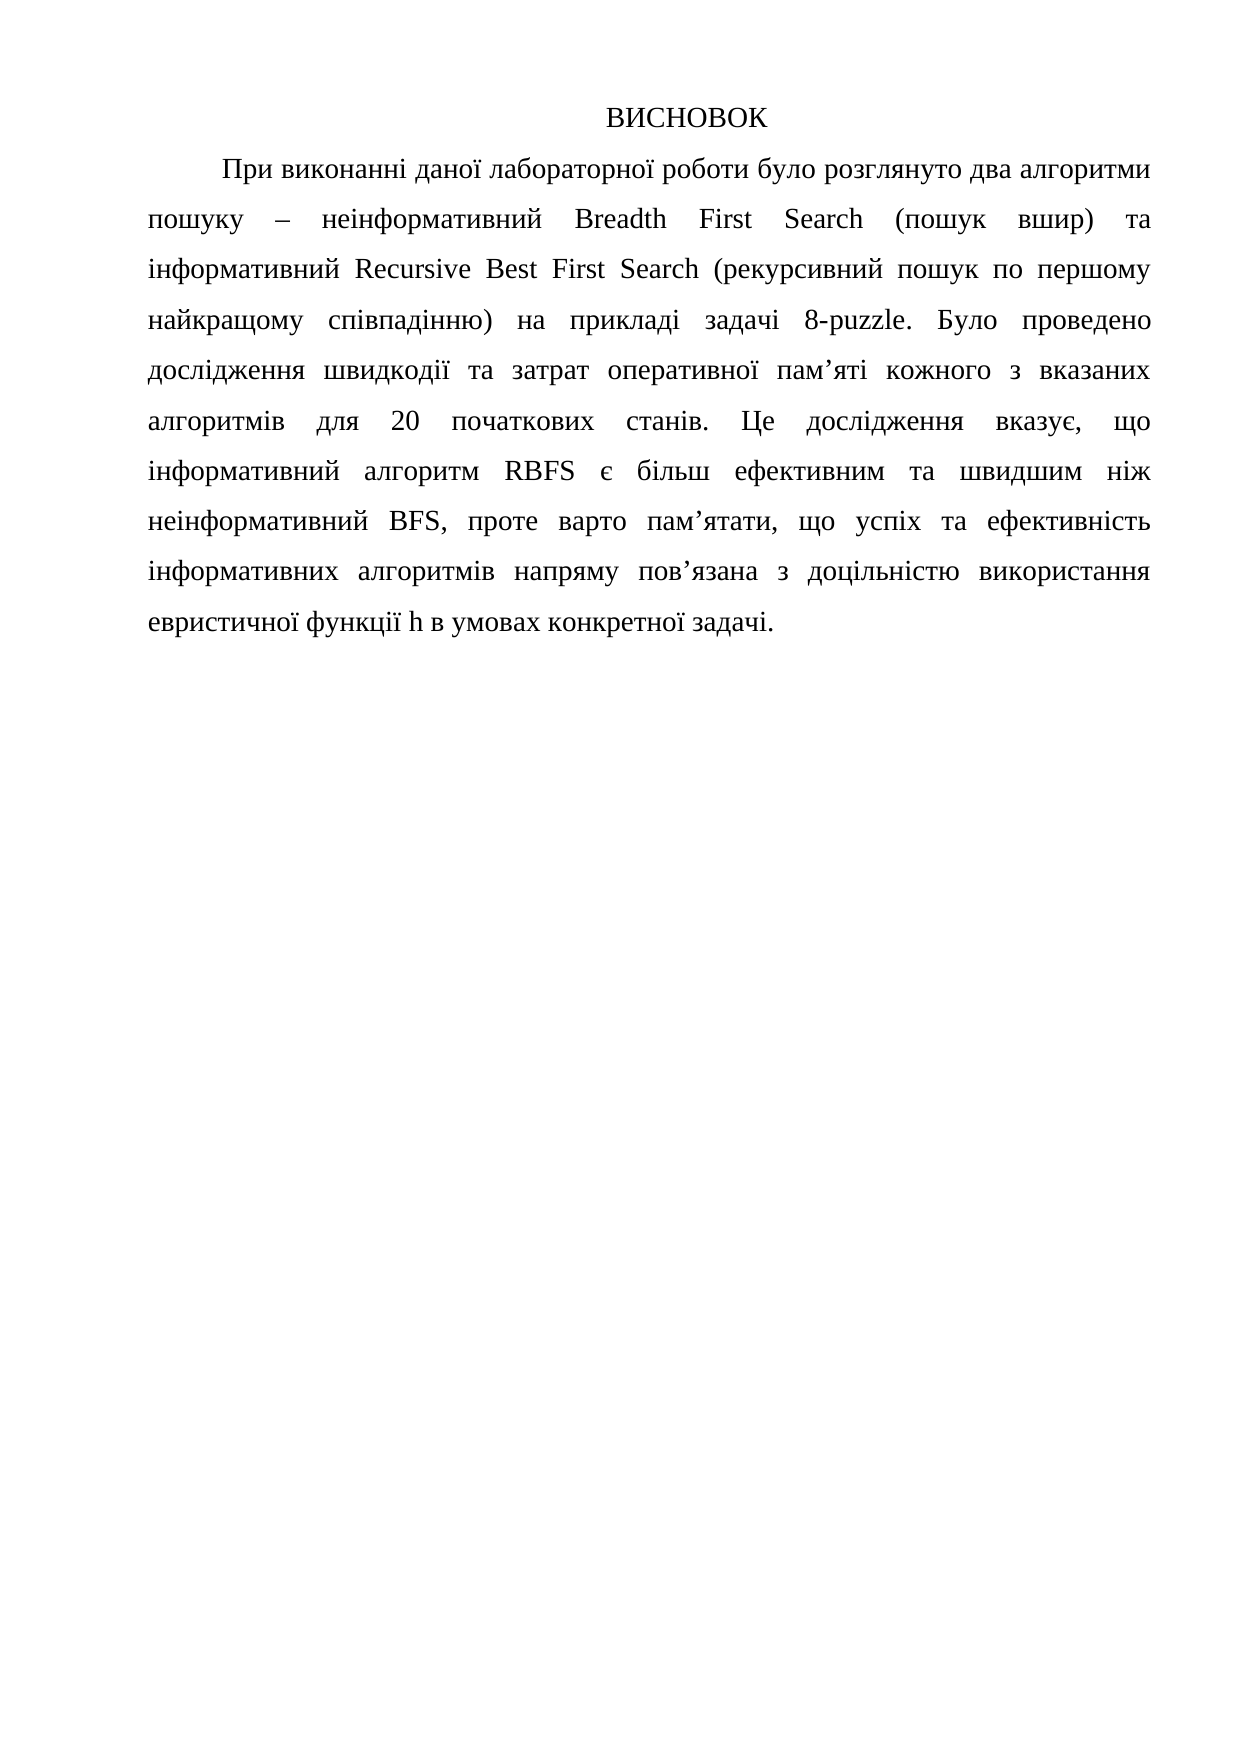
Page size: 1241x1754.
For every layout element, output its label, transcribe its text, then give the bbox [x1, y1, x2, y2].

text Висновок [148, 100, 1152, 133]
text При виконанні даної лабораторної роботи було розглянуто два алгоритми пошуку – неінформативний Breadth First Search (пошук вшир) та інформативний Recursive Best First Search (рекурсивний пошук по першому найкращому співпадінню) на прикладі задачі 8-puzzle. Було проведено дослідження швидкодії та затрат оперативної пам’яті кожного з вказаних алгоритмів для 20 початкових станів. Це дослідження вказує, що інформативний алгоритм RBFS є більш ефективним та швидшим ніж неінформативний BFS, проте варто пам’ятати, що успіх та ефективність інформативних алгоритмів напряму пов’язана з доцільністю використання евристичної функції h в умовах конкретної задачі. [148, 151, 1152, 637]
